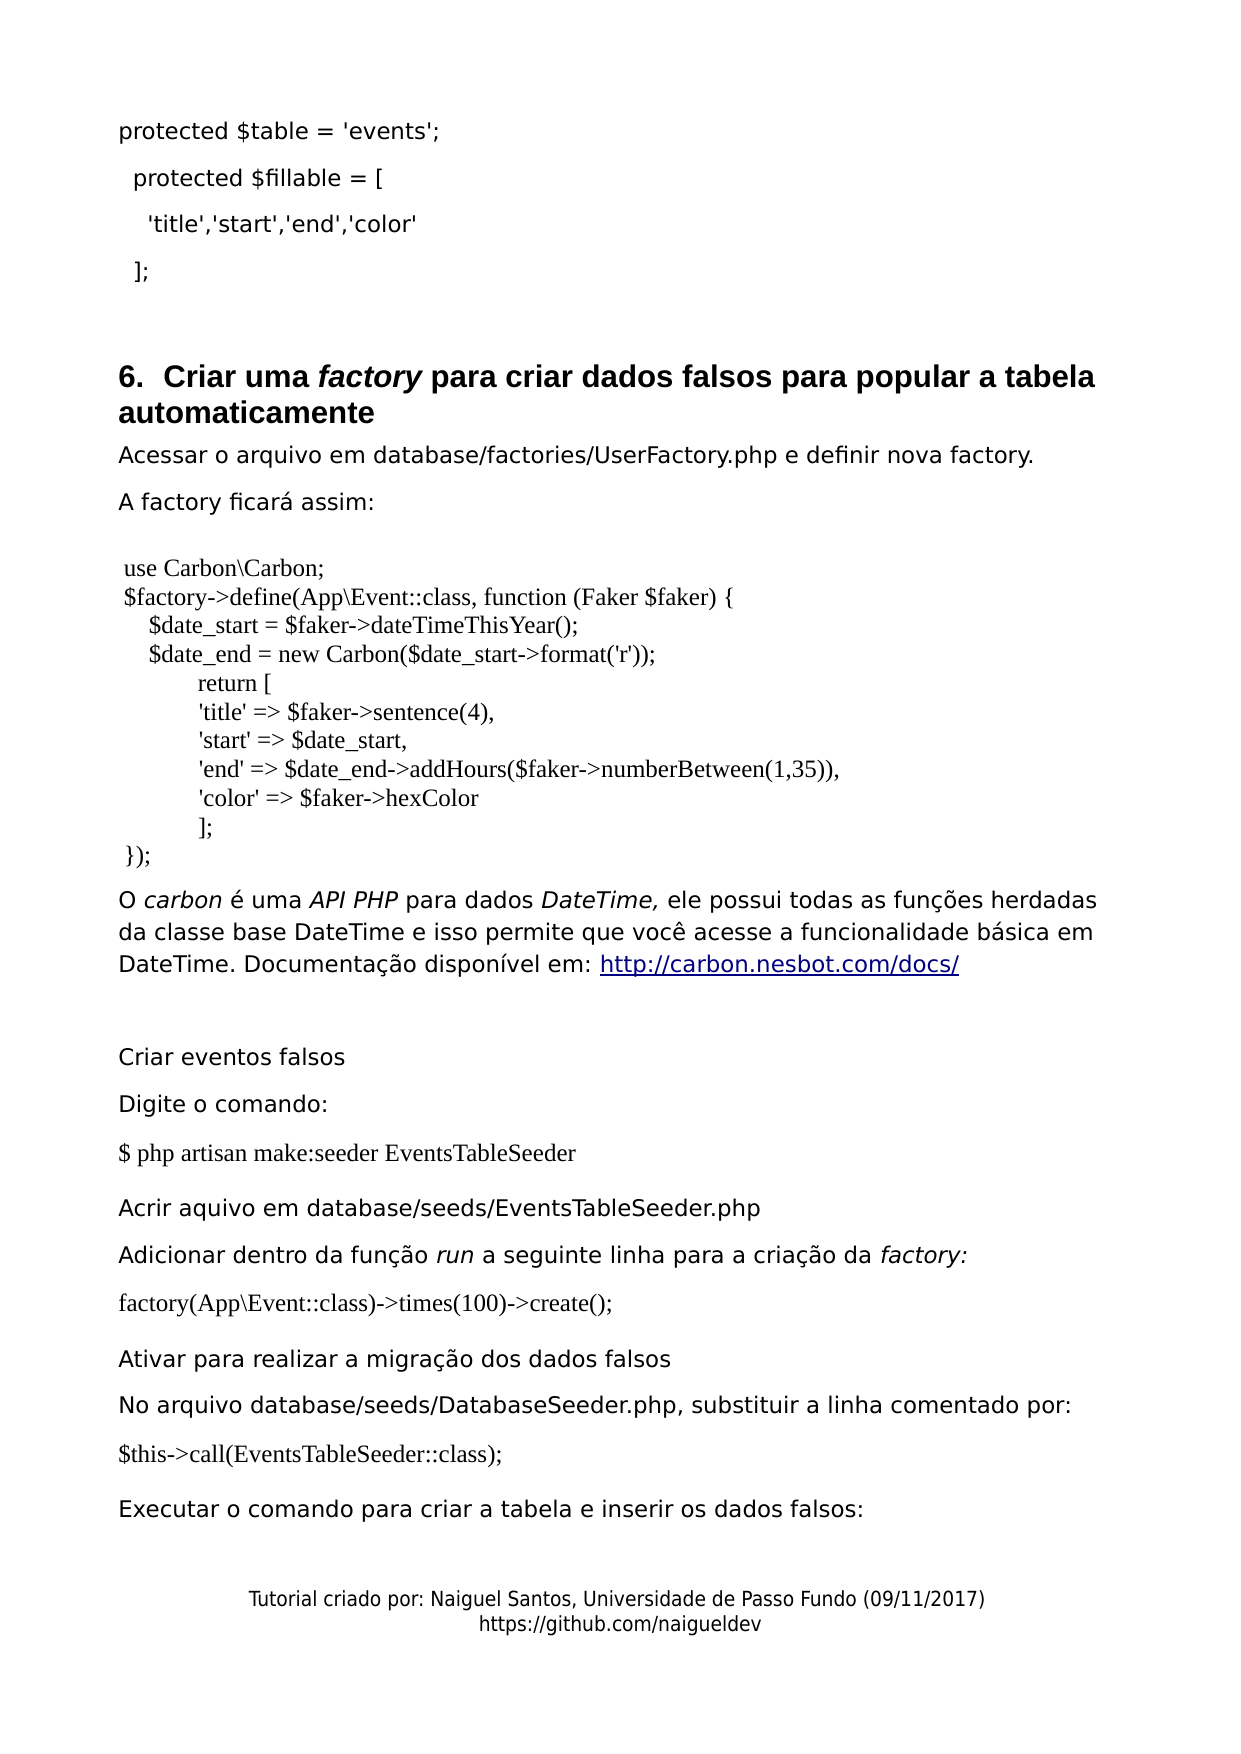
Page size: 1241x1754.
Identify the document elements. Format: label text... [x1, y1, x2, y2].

subtitle Criar uma factory para criar dados falsos para popular a tabela automaticamente [118, 358, 1122, 430]
text ]; [118, 258, 1122, 284]
text O carbon é uma API PHP para dados DateTime, ele possui todas as funções herdadas da classe base DateTime e isso permite que você acesse a funcionalidade básica em DateTime. Documentação disponível em: http://carbon.nesbot.com/docs/ [118, 887, 1122, 978]
text Digite o comando: [118, 1091, 1122, 1118]
text $ php artisan make:seeder EventsTableSeeder [118, 1138, 1122, 1166]
text factory(App\Event::class)->times(100)->create(); [118, 1288, 1122, 1317]
text Executar o comando para criar a tabela e inserir os dados falsos: [118, 1496, 1122, 1523]
text protected $fillable = [ [118, 165, 1122, 191]
text Acessar o arquivo em database/factories/UserFactory.php e definir nova factory. [118, 442, 1122, 469]
text Criar eventos falsos [118, 1044, 1122, 1071]
text Ativar para realizar a migração dos dados falsos [118, 1346, 1122, 1372]
text Acrir aquivo em database/seeds/EventsTableSeeder.php [118, 1195, 1122, 1222]
text $this->call(EventsTableSeeder::class); [118, 1439, 1122, 1468]
text No arquivo database/seeds/DatabaseSeeder.php, substituir a linha comentado por: [118, 1392, 1122, 1419]
text protected $table = 'events'; [118, 118, 1122, 145]
text Adicionar dentro da função run a seguinte linha para a criação da factory: [118, 1242, 1122, 1268]
text 'title','start','end','color' [118, 211, 1122, 238]
text A factory ficará assim: [118, 489, 1122, 516]
